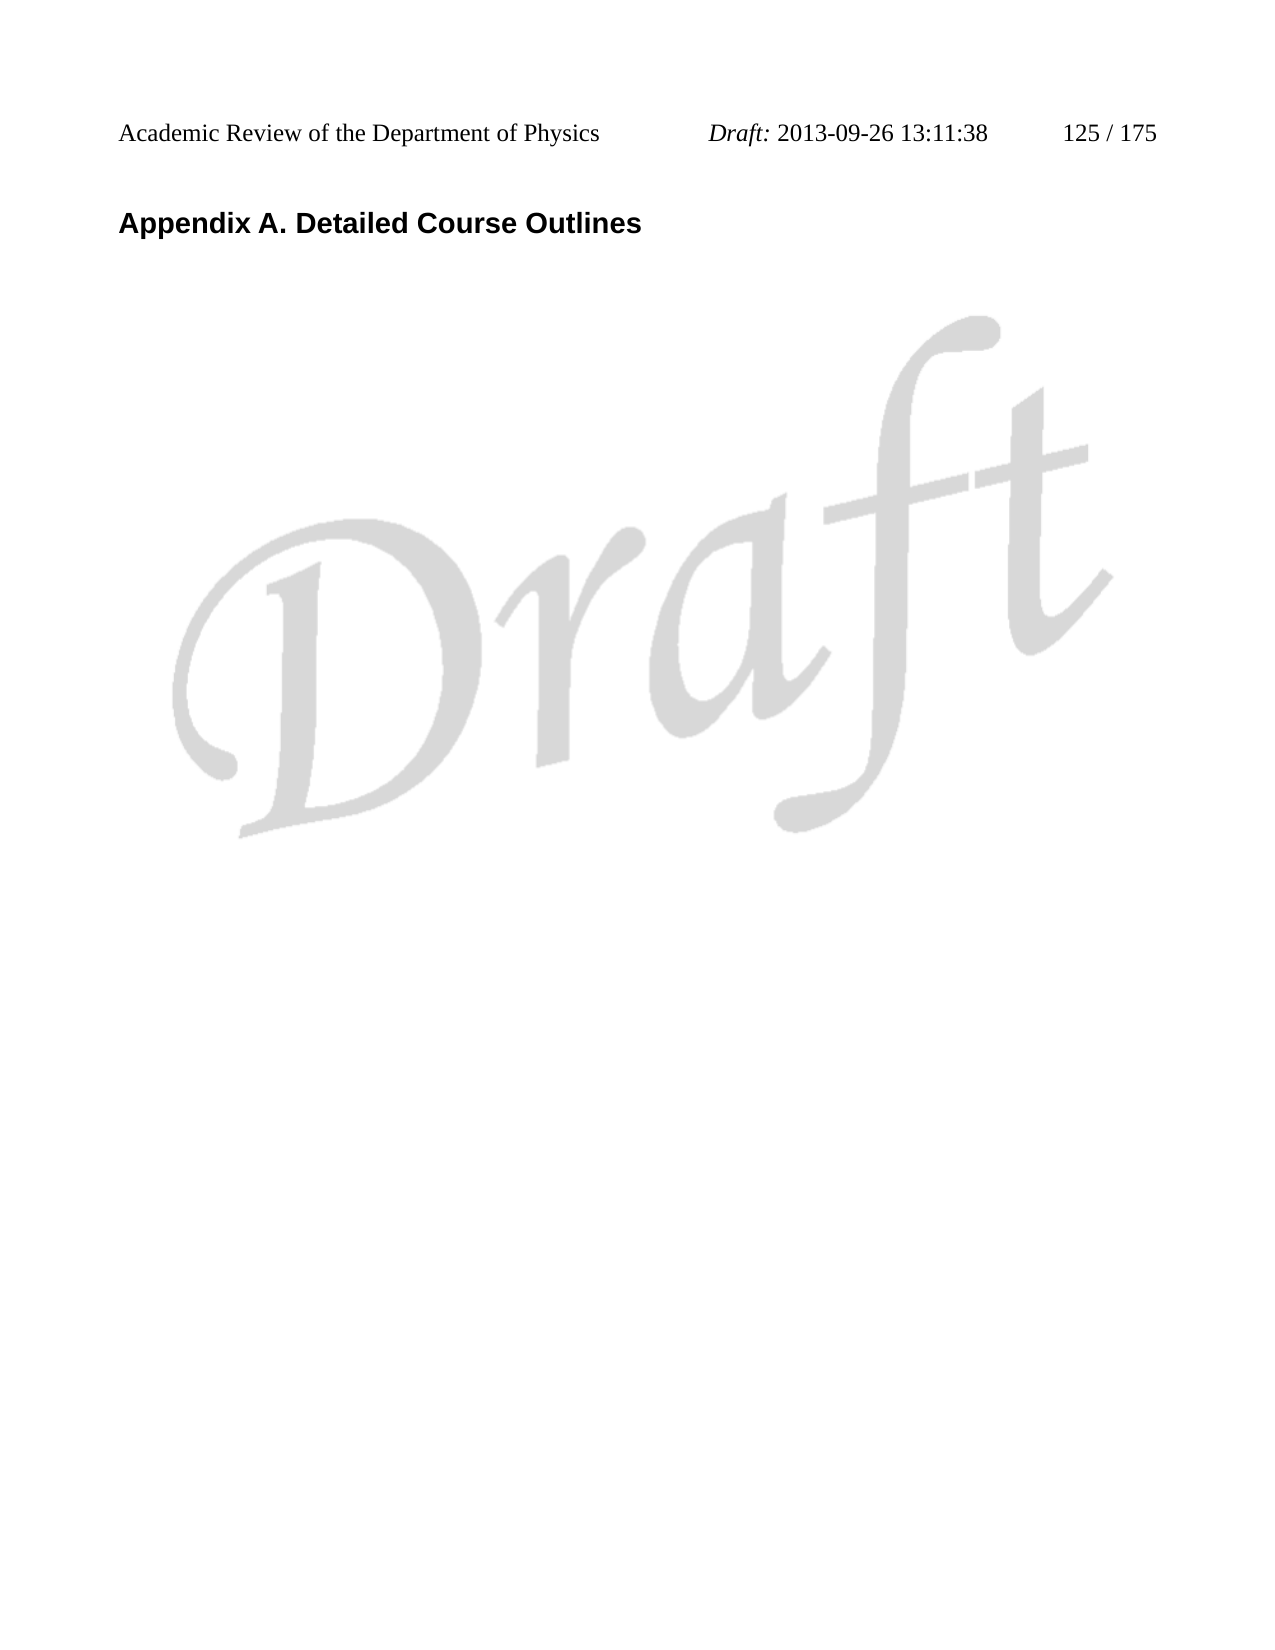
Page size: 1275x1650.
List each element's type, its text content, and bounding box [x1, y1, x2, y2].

picture [118, 239, 1157, 1532]
subtitle Detailed Course Outlines [118, 206, 1157, 239]
picture [118, 118, 1157, 206]
